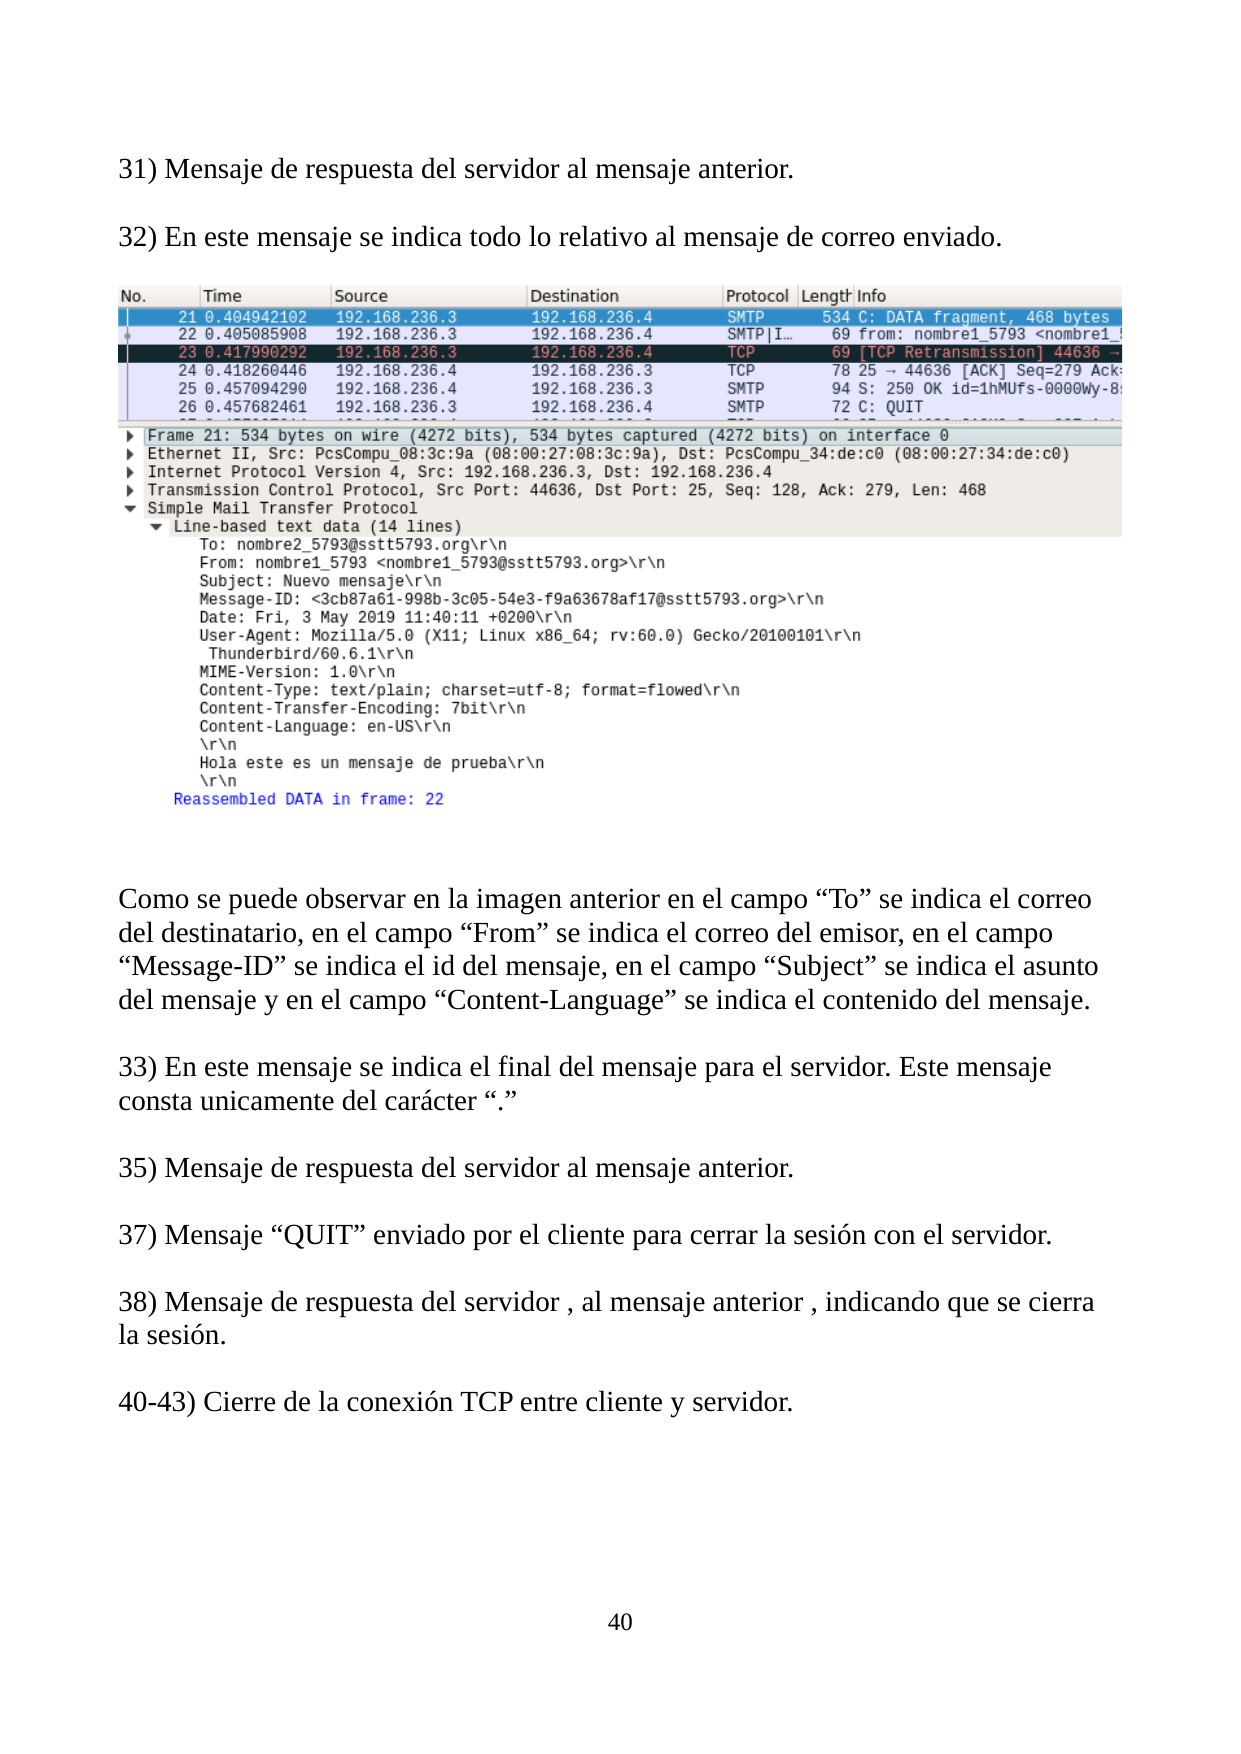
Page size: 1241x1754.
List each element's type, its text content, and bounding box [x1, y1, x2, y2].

text 31) Mensaje de respuesta del servidor al mensaje anterior. [118, 152, 1122, 185]
text 35) Mensaje de respuesta del servidor al mensaje anterior. [118, 1150, 1122, 1183]
text 40-43) Cierre de la conexión TCP entre cliente y servidor. [118, 1384, 1122, 1418]
text 33) En este mensaje se indica el final del mensaje para el servidor. Este mensaje consta unicamente del carácter “.” [118, 1049, 1122, 1116]
text 38) Mensaje de respuesta del servidor , al mensaje anterior , indicando que se cierra la sesión. [118, 1284, 1122, 1351]
picture [118, 285, 1123, 815]
text 32) En este mensaje se indica todo lo relativo al mensaje de correo enviado. [118, 219, 1122, 252]
text 37) Mensaje “QUIT” enviado por el cliente para cerrar la sesión con el servidor. [118, 1217, 1122, 1250]
text Como se puede observar en la imagen anterior en el campo “To” se indica el correo del destinatario, en el campo “From” se indica el correo del emisor, en el campo “Message-ID” se indica el id del mensaje, en el campo “Subject” se indica el asunto del mensaje y en el campo “Content-Language” se indica el contenido del mensaje. [118, 881, 1122, 1016]
